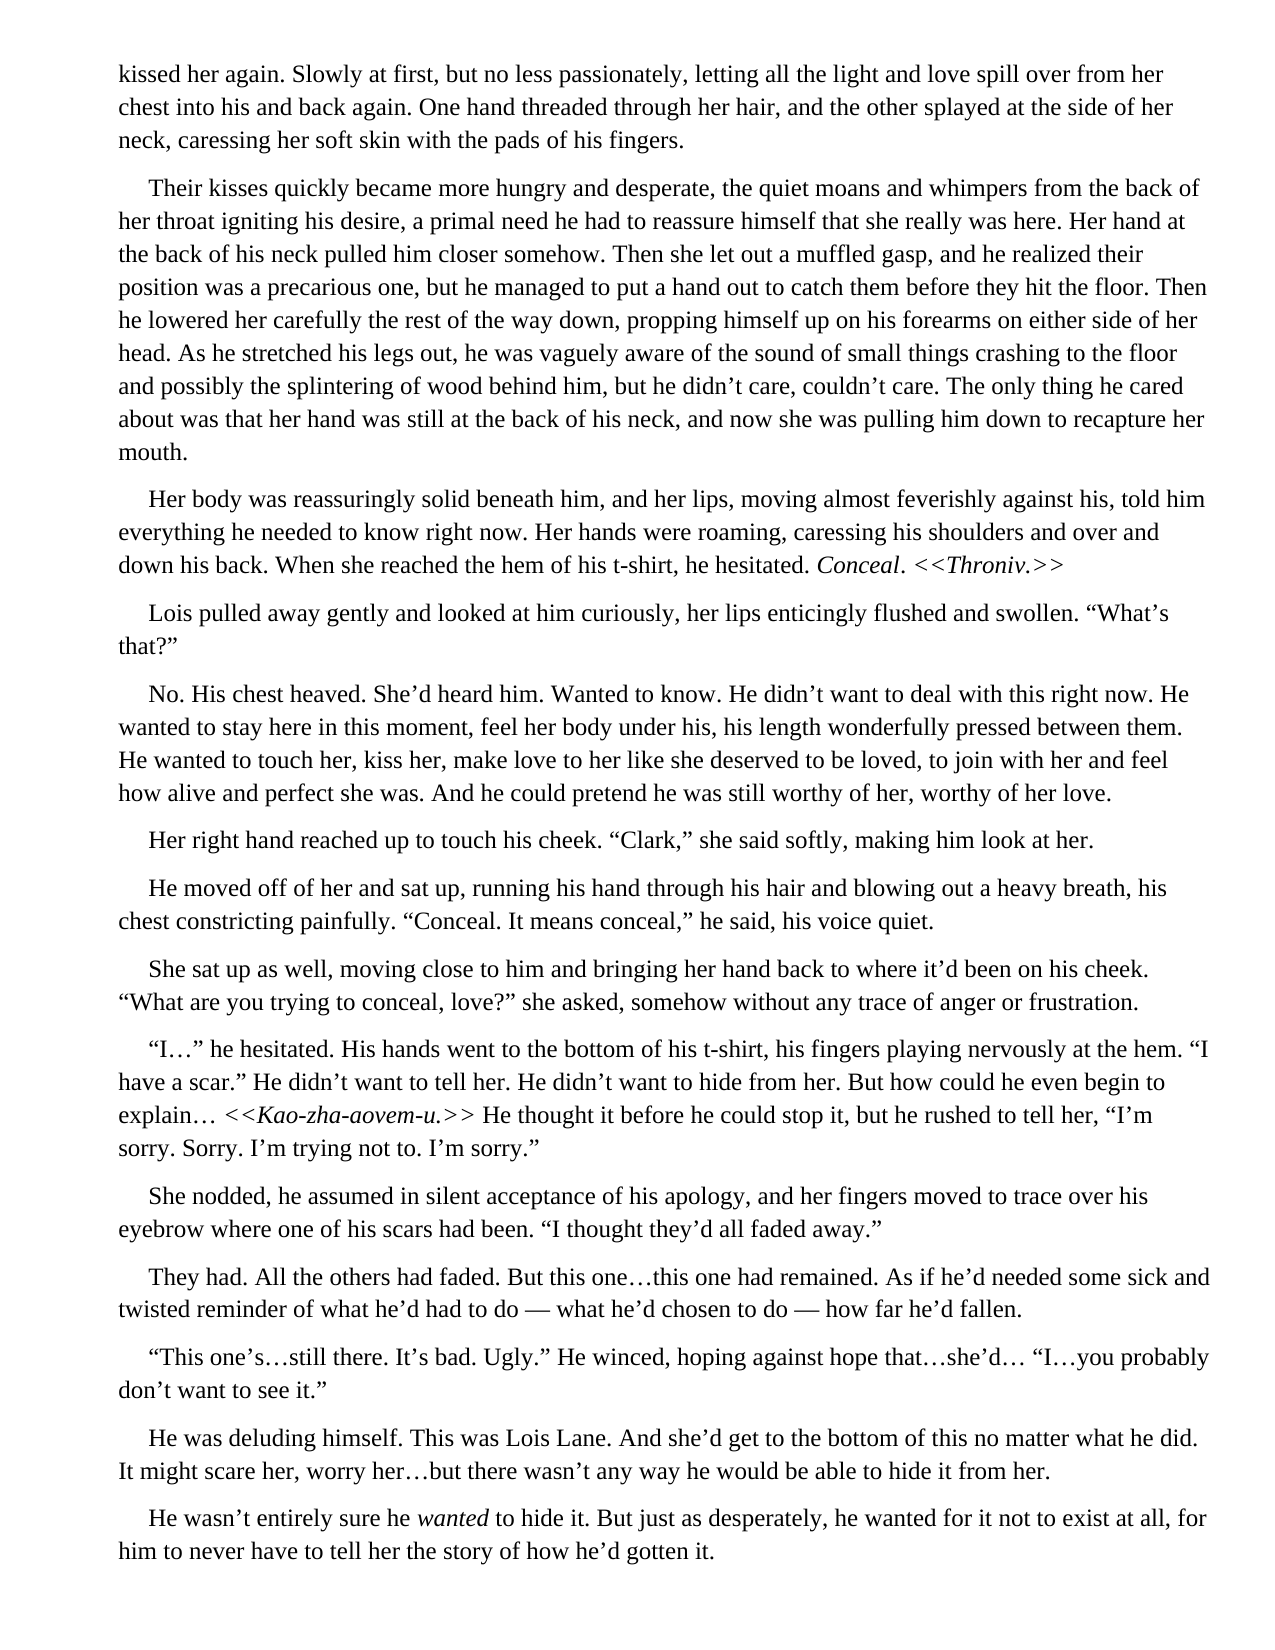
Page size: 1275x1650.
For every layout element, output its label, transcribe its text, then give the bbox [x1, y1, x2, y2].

text Their kisses quickly became more hungry and desperate, the quiet moans and whimpers from the back of her throat igniting his desire, a primal need he had to reassure himself that she really was here. Her hand at the back of his neck pulled him closer somehow. Then she let out a muffled gasp, and he realized their position was a precarious one, but he managed to put a hand out to catch them before they hit the floor. Then he lowered her carefully the rest of the way down, propping himself up on his forearms on either side of her head. As he stretched his legs out, he was vaguely aware of the sound of small things crashing to the floor and possibly the splintering of wood behind him, but he didn’t care, couldn’t care. The only thing he cared about was that her hand was still at the back of his neck, and now she was pulling him down to recapture her mouth. [118, 173, 1216, 466]
text kissed her again. Slowly at first, but no less passionately, letting all the light and love spill over from her chest into his and back again. One hand threaded through her hair, and the other splayed at the side of her neck, caressing her soft skin with the pads of his fingers. [118, 59, 1216, 154]
text He moved off of her and sat up, running his hand through his hair and blowing out a heavy breath, his chest constricting painfully. “Conceal. It means conceal,” he said, his voice quiet. [118, 873, 1216, 935]
text “This one’s…still there. It’s bad. Ugly.” He winced, hoping against hope that…she’d… “I…you probably don’t want to see it.” [118, 1342, 1216, 1404]
text He wasn’t entirely sure he wanted to hide it. But just as desperately, he wanted for it not to exist at all, for him to never have to tell her the story of how he’d gotten it. [118, 1503, 1216, 1565]
text Her right hand reached up to touch his cheek. “Clark,” she said softly, making him look at her. [118, 825, 1216, 854]
text He was deluding himself. This was Lois Lane. And she’d get to the bottom of this no matter what he did. It might scare her, worry her…but there wasn’t any way he would be able to hide it from her. [118, 1423, 1216, 1484]
text No. His chest heaved. She’d heard him. Wanted to know. He didn’t want to deal with this right now. He wanted to stay here in this moment, feel her body under his, his length wonderfully pressed between them. He wanted to touch her, kiss her, make love to her like she deserved to be loved, to join with her and feel how alive and perfect she was. And he could pretend he was still worthy of her, worthy of her love. [118, 679, 1216, 807]
text She nodded, he assumed in silent acceptance of his apology, and her fingers moved to trace over his eyebrow where one of his scars had been. “I thought they’d all faded away.” [118, 1181, 1216, 1243]
text Lois pulled away gently and looked at him curiously, her lips enticingly flushed and swollen. “What’s that?” [118, 598, 1216, 660]
text Her body was reassuringly solid beneath him, and her lips, moving almost feverishly against his, told him everything he needed to know right now. Her hands were roaming, caressing his shoulders and over and down his back. When she reached the hem of his t-shirt, he hesitated. Conceal. <<Throniv.>> [118, 484, 1216, 579]
text She sat up as well, moving close to him and bringing her hand back to where it’d been on his cheek. “What are you trying to conceal, love?” she asked, somehow without any trace of anger or frustration. [118, 954, 1216, 1015]
text They had. All the others had faded. But this one…this one had remained. As if he’d needed some sick and twisted reminder of what he’d had to do — what he’d chosen to do — how far he’d fallen. [118, 1262, 1216, 1323]
text “I…” he hesitated. His hands went to the bottom of his t-shirt, his fingers playing nervously at the hem. “I have a scar.” He didn’t want to tell her. He didn’t want to hide from her. But how could he even begin to explain… <<Kao-zha-aovem-u.>> He thought it before he could stop it, but he rushed to tell her, “I’m sorry. Sorry. I’m trying not to. I’m sorry.” [118, 1034, 1216, 1162]
